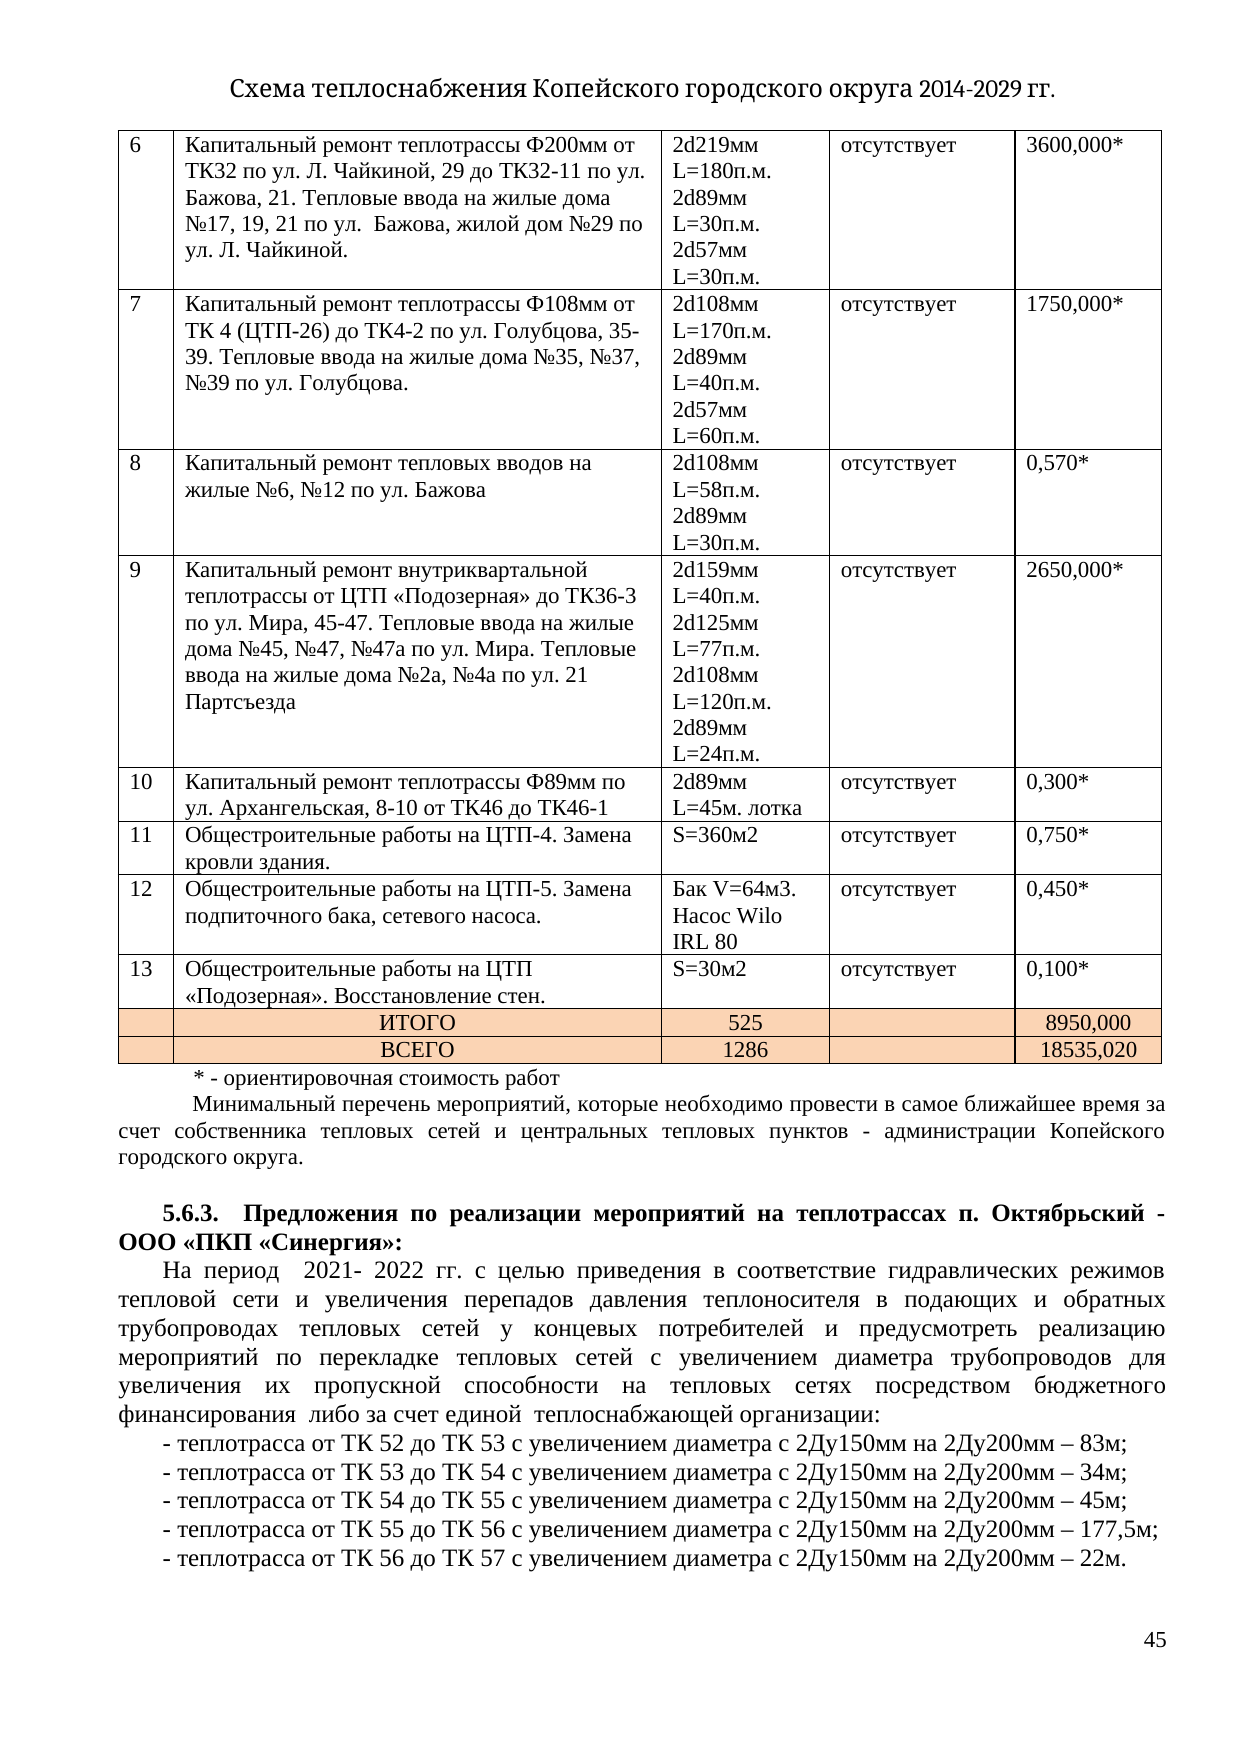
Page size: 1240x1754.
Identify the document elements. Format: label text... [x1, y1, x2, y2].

table_cell S=360м2 [662, 822, 829, 874]
table_cell 11 [119, 822, 173, 874]
text - теплотрасса от ТК 56 до ТК 57 с увеличением диаметра с 2Ду150мм на 2Ду200мм – 22м. [118, 1543, 1167, 1572]
table_cell Капитальный ремонт теплотрассы Ф200мм от ТК32 по ул. Л. Чайкиной, 29 до ТК32-11 по ул. Бажова, 21. Тепловые ввода на жилые дома №17, 19, 21 по ул. Бажова, жилой дом №29 по ул. Л. Чайкиной. [174, 131, 661, 289]
table_cell 1750,000* [1016, 290, 1161, 448]
table_cell отсутствует [830, 450, 1014, 555]
table_cell 10 [119, 768, 173, 821]
table_cell Бак V=64м3. Насос Wilo IRL 80 [662, 875, 829, 954]
table_cell Капитальный ремонт внутриквартальной теплотрассы от ЦТП «Подозерная» до ТК36-3 по ул. Мира, 45-47. Тепловые ввода на жилые дома №45, №47, №47а по ул. Мира. Тепловые ввода на жилые дома №2а, №4а по ул. 21 Партсъезда [174, 556, 661, 767]
table_cell 18535,020 [1016, 1037, 1161, 1063]
table_cell 6 [119, 131, 173, 289]
table_cell отсутствует [830, 131, 1014, 289]
table_cell 2650,000* [1016, 556, 1161, 767]
table_cell ИТОГО [174, 1009, 661, 1036]
table_cell Капитальный ремонт тепловых вводов на жилые №6, №12 по ул. Бажова [174, 450, 661, 555]
table_cell 0,450* [1016, 875, 1161, 954]
table_cell ВСЕГО [174, 1037, 661, 1063]
table_cell Общестроительные работы на ЦТП-4. Замена кровли здания. [174, 822, 661, 874]
table_cell S=30м2 [662, 955, 829, 1008]
table_cell [119, 1009, 173, 1036]
table_cell [830, 1037, 1014, 1063]
table_cell 12 [119, 875, 173, 954]
text Минимальный перечень мероприятий, которые необходимо провести в самое ближайшее время за счет собственника тепловых сетей и центральных тепловых пунктов - администрации Копейского городского округа. [118, 1090, 1167, 1169]
text На период 2021- 2022 гг. с целью приведения в соответствие гидравлических режимов тепловой сети и увеличения перепадов давления теплоносителя в подающих и обратных трубопроводах тепловых сетей у концевых потребителей и предусмотреть реализацию мероприятий по перекладке тепловых сетей с увеличением диаметра трубопроводов для увеличения их пропускной способности на тепловых сетях посредством бюджетного финансирования либо за счет единой теплоснабжающей организации: [118, 1256, 1167, 1428]
text - теплотрасса от ТК 53 до ТК 54 с увеличением диаметра с 2Ду150мм на 2Ду200мм – 34м; [118, 1457, 1167, 1486]
text - теплотрасса от ТК 52 до ТК 53 с увеличением диаметра с 2Ду150мм на 2Ду200мм – 83м; [118, 1428, 1167, 1457]
table_cell отсутствует [830, 875, 1014, 954]
table_cell Общестроительные работы на ЦТП-5. Замена подпиточного бака, сетевого насоса. [174, 875, 661, 954]
table_cell [119, 1037, 173, 1063]
text 5.6.3. Предложения по реализации мероприятий на теплотрассах п. Октябрьский - ООО «ПКП «Синергия»: [118, 1198, 1167, 1256]
table_cell отсутствует [830, 768, 1014, 821]
table_cell 13 [119, 955, 173, 1008]
table_cell отсутствует [830, 556, 1014, 767]
table_cell отсутствует [830, 822, 1014, 874]
table_cell 7 [119, 290, 173, 448]
table_cell 525 [662, 1009, 829, 1036]
table_cell 2d108мм L=170п.м. 2d89мм L=40п.м. 2d57мм L=60п.м. [662, 290, 829, 448]
table_cell 8 [119, 450, 173, 555]
table_cell Общестроительные работы на ЦТП «Подозерная». Восстановление стен. [174, 955, 661, 1008]
table_cell 2d159мм L=40п.м. 2d125мм L=77п.м. 2d108мм L=120п.м. 2d89мм L=24п.м. [662, 556, 829, 767]
table_cell 0,300* [1016, 768, 1161, 821]
table_cell 0,750* [1016, 822, 1161, 874]
table_cell 1286 [662, 1037, 829, 1063]
table_cell отсутствует [830, 290, 1014, 448]
table_cell 0,100* [1016, 955, 1161, 1008]
table_cell 2d219мм L=180п.м. 2d89мм L=30п.м. 2d57мм L=30п.м. [662, 131, 829, 289]
text - теплотрасса от ТК 54 до ТК 55 с увеличением диаметра с 2Ду150мм на 2Ду200мм – 45м; [118, 1486, 1167, 1514]
text * - ориентировочная стоимость работ [193, 1064, 1167, 1090]
table_cell отсутствует [830, 955, 1014, 1008]
table_cell [830, 1009, 1014, 1036]
table_cell Капитальный ремонт теплотрассы Ф89мм по ул. Архангельская, 8-10 от ТК46 до ТК46-1 [174, 768, 661, 821]
table_cell 2d108мм L=58п.м. 2d89мм L=30п.м. [662, 450, 829, 555]
table_cell 9 [119, 556, 173, 767]
table_cell 2d89мм L=45м. лотка [662, 768, 829, 821]
text - теплотрасса от ТК 55 до ТК 56 с увеличением диаметра с 2Ду150мм на 2Ду200мм – 177,5м; [118, 1514, 1167, 1543]
table_cell 0,570* [1016, 450, 1161, 555]
table_cell 3600,000* [1016, 131, 1161, 289]
table_cell 8950,000 [1016, 1009, 1161, 1036]
table_cell Капитальный ремонт теплотрассы Ф108мм от ТК 4 (ЦТП-26) до ТК4-2 по ул. Голубцова, 35-39. Тепловые ввода на жилые дома №35, №37, №39 по ул. Голубцова. [174, 290, 661, 448]
